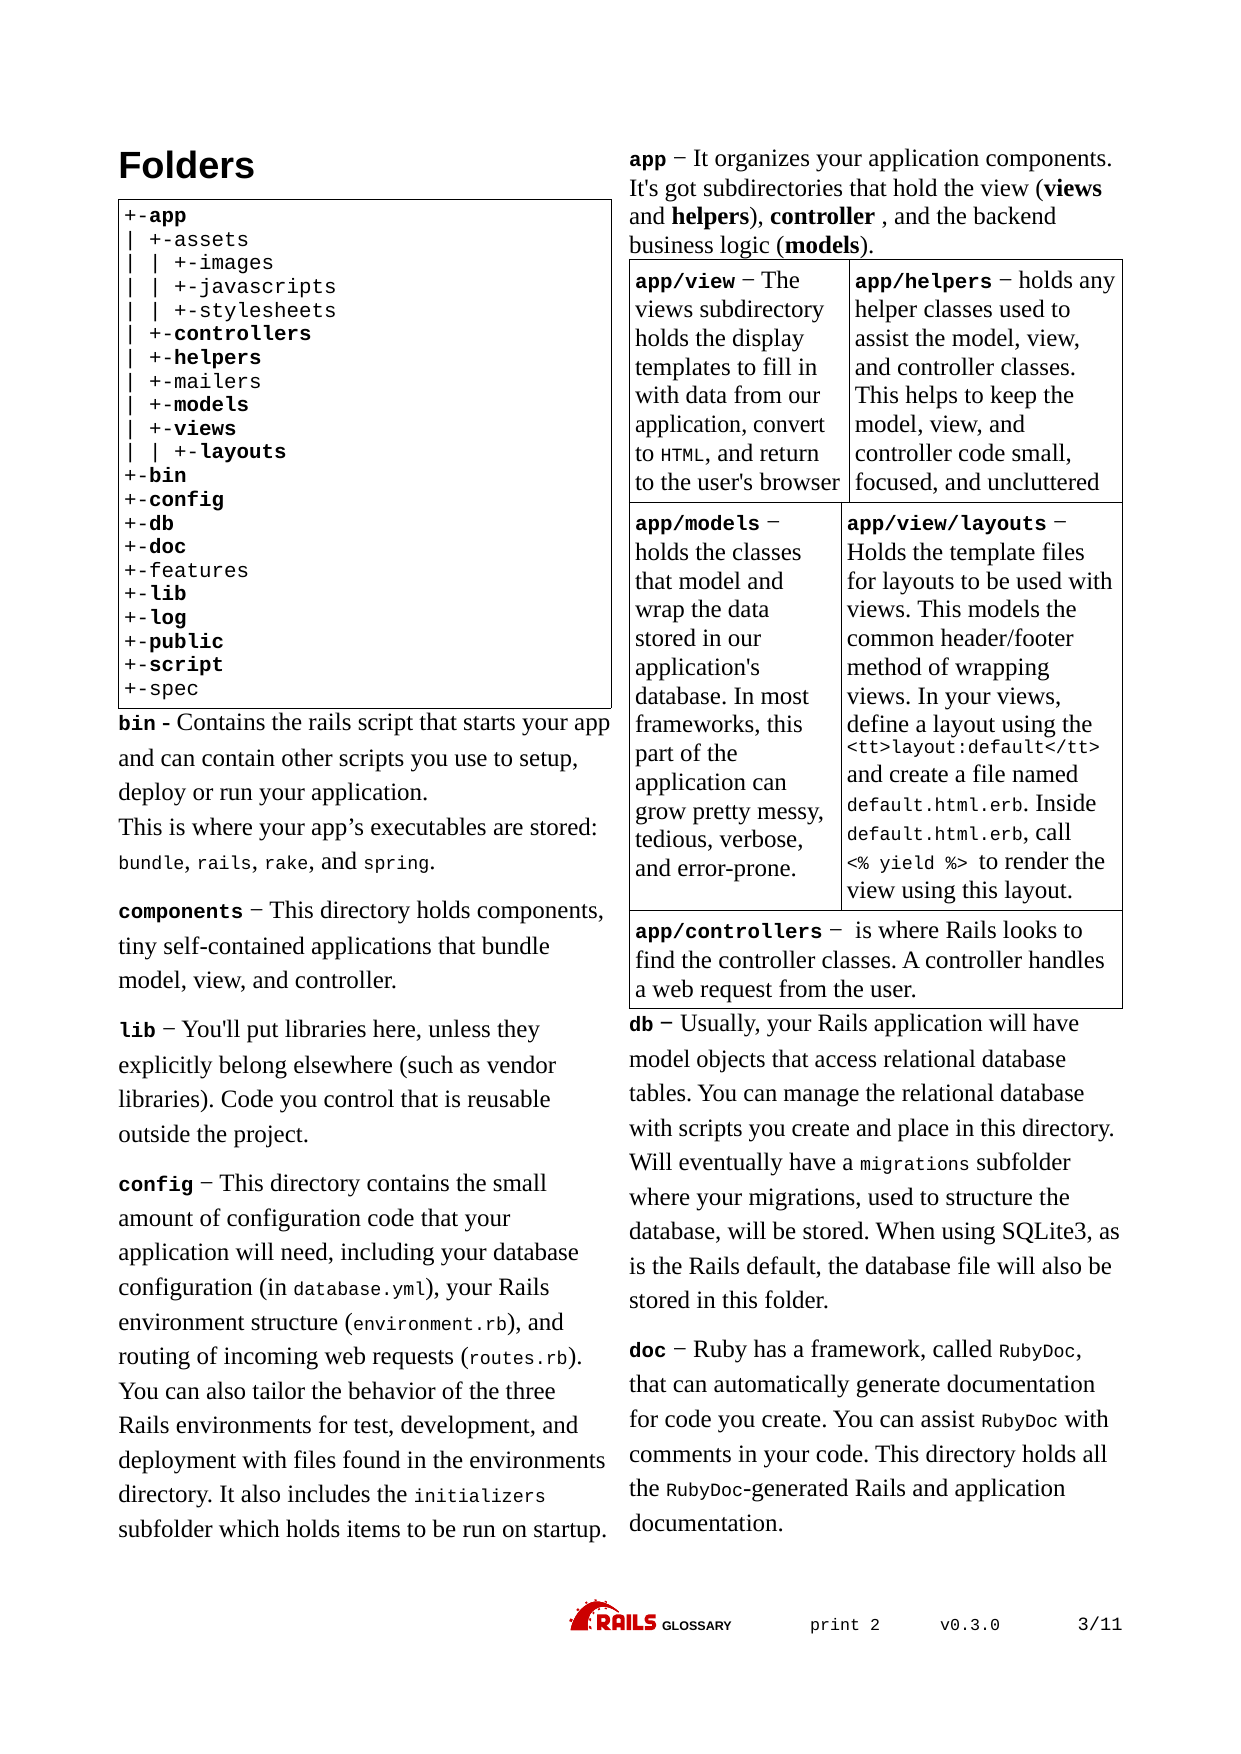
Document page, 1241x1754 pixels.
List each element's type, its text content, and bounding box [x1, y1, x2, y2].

text db − Usually, your Rails application will have model objects that access relational database tables. You can manage the relational database with scripts you create and place in this directory. Will eventually have a migrations subfolder where your migrations, used to structure the database, will be stored. When using SQLite3, as is the Rails default, the database file will also be stored in this folder. [629, 1009, 1122, 1314]
table_header app/view − The views subdirectory holds the display templates to fill in with data from our application, convert to HTML, and return to the user's browser [630, 260, 849, 502]
text lib − You'll put libraries here, unless they explicitly belong elsewhere (such as vendor libraries). Code you control that is reusable outside the project. [118, 1014, 611, 1147]
text bin - Contains the rails script that starts your app and can contain other scripts you use to setup, deploy or run your application. This is where your app’s executables are stored: bundle, rails, rake, and spring. [118, 709, 611, 875]
table_header +-app | +-assets | | +-images | | +-javascripts | | +-stylesheets | +-controllers | +-helpers | +-mailers | +-models | +-views | | +-layouts +-bin +-config +-db +-doc +-features +-lib +-log +-public +-script +-spec [119, 200, 611, 707]
table_cell app/controllers − is where Rails looks to find the controller classes. A controller handles a web request from the user. [630, 911, 1122, 1008]
text app − It organizes your application components. It's got subdirectories that hold the view (views and helpers), controller , and the backend business logic (models). [629, 143, 1122, 259]
table_header app/helpers − holds any helper classes used to assist the model, view, and controller classes. This helps to keep the model, view, and controller code small, focused, and uncluttered [850, 260, 1122, 502]
table_cell app/models − holds the classes that model and wrap the data stored in our application's database. In most frameworks, this part of the application can grow pretty messy, tedious, verbose, and error-prone. [630, 503, 841, 909]
text components − This directory holds components, tiny self-contained applications that bundle model, view, and controller. [118, 896, 611, 994]
table_cell app/view/layouts − Holds the template files for layouts to be used with views. This models the common header/footer method of wrapping views. In your views, define a layout using the <tt>layout:default</tt> and create a file named default.html.erb. Inside default.html.erb, call <% yield %> to render the view using this layout. [842, 503, 1122, 909]
text config − This directory contains the small amount of configuration code that your application will need, including your database configuration (in database.yml), your Rails environment structure (environment.rb), and routing of incoming web requests (routes.rb). You can also tailor the behavior of the three Rails environments for test, development, and deployment with files found in the environments directory. It also includes the initializers subfolder which holds items to be run on startup. [118, 1168, 611, 1543]
text doc − Ruby has a framework, called RubyDoc, that can automatically generate documentation for code you create. You can assist RubyDoc with comments in your code. This directory holds all the RubyDoc-generated Rails and application documentation. [629, 1334, 1122, 1537]
subtitle Folders [118, 143, 611, 187]
